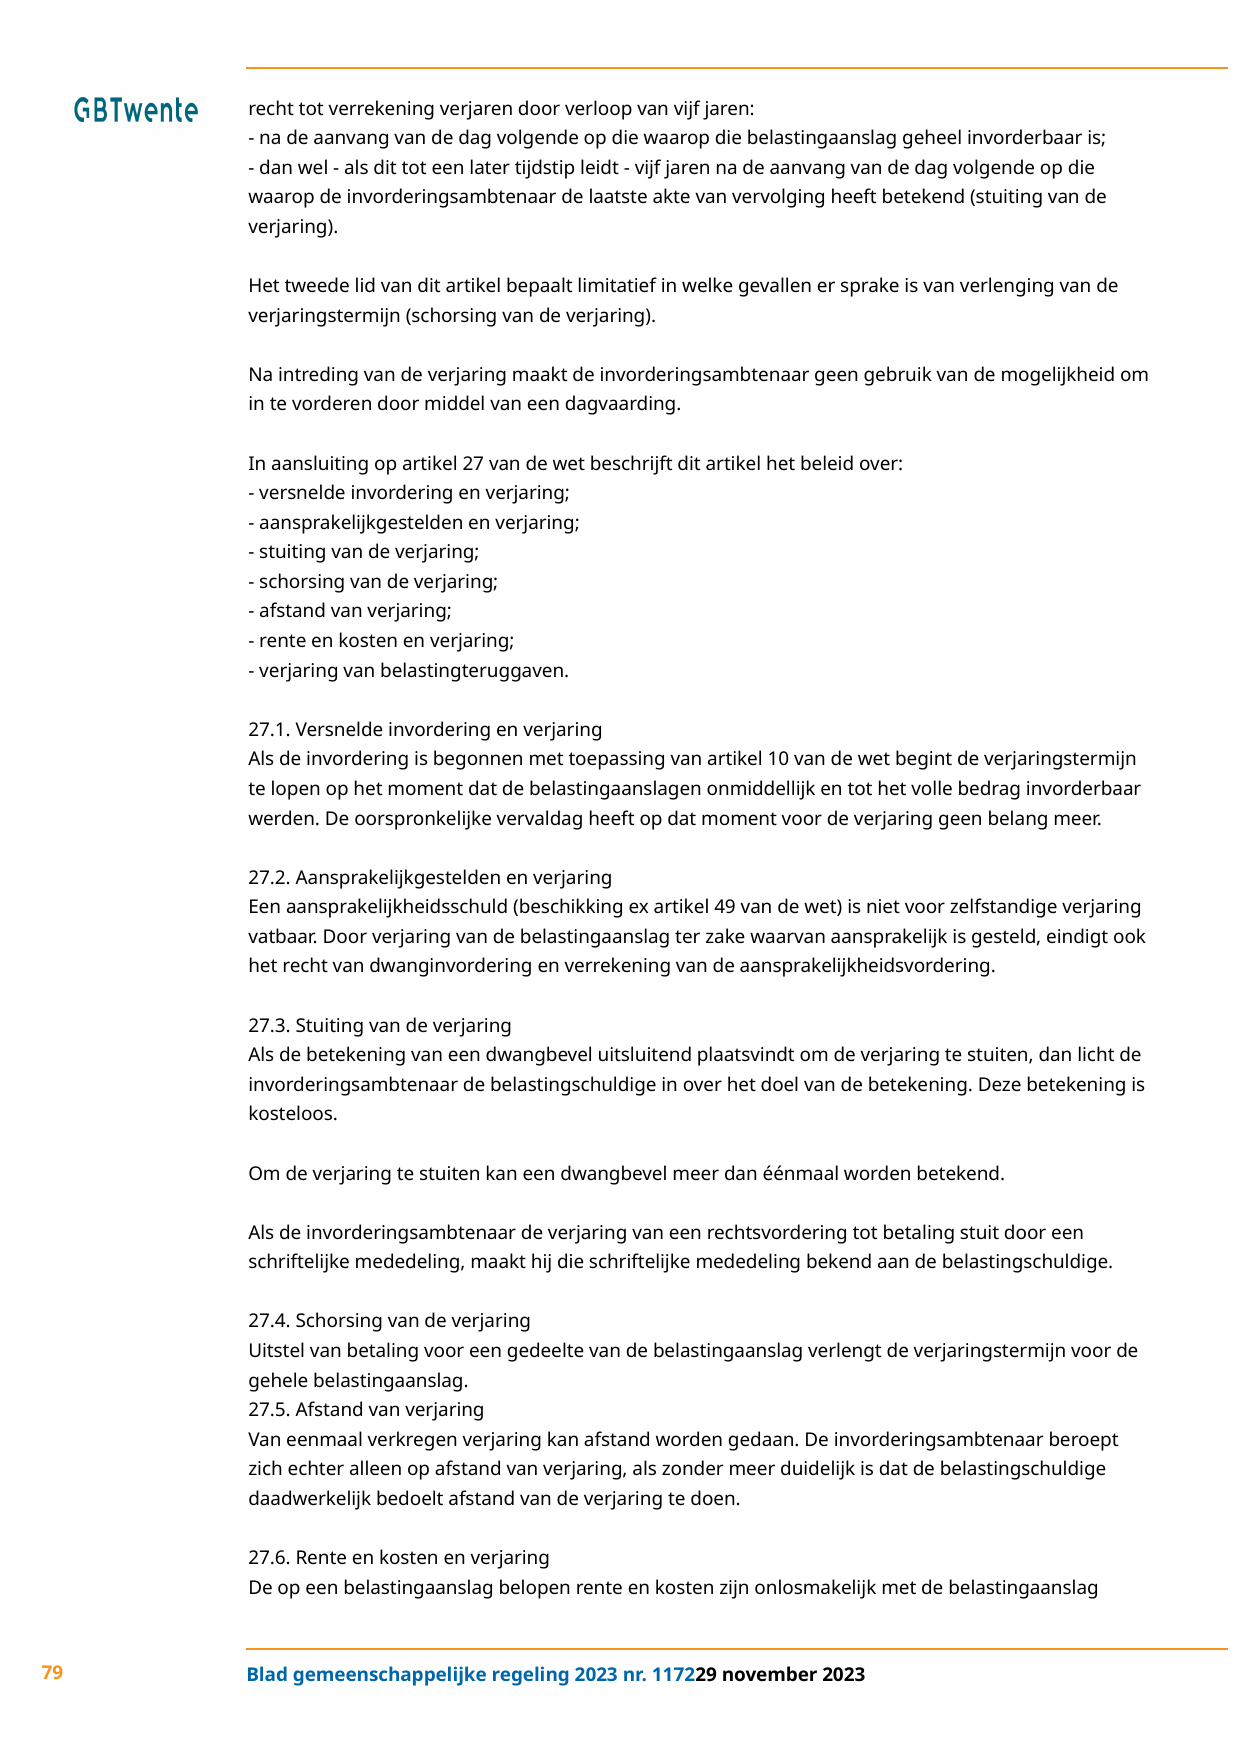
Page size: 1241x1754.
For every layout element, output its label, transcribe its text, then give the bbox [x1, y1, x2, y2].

text - dan wel - als dit tot een later tijdstip leidt - vijf jaren na de aanvang van de dag volgende op die waarop de invorderingsambtenaar de laatste akte van vervolging heeft betekend (stuiting van de verjaring). [248, 154, 1152, 239]
text De op een belastingaanslag belopen rente en kosten zijn onlosmakelijk met de belastingaanslag [248, 1574, 1152, 1600]
text - na de aanvang van de dag volgende op die waarop die belastingaanslag geheel invorderbaar is; [248, 124, 1152, 150]
text Van eenmaal verkregen verjaring kan afstand worden gedaan. De invorderingsambtenaar beroept zich echter alleen op afstand van verjaring, als zonder meer duidelijk is dat de belastingschuldige daadwerkelijk bedoelt afstand van de verjaring te doen. [248, 1426, 1152, 1511]
text Na intreding van de verjaring maakt de invorderingsambtenaar geen gebruik van de mogelijkheid om in te vorderen door middel van een dagvaarding. [248, 361, 1152, 416]
text - verjaring van belastingteruggaven. [248, 657, 1152, 683]
text 27.4. Schorsing van de verjaring [248, 1308, 1152, 1333]
text Als de invordering is begonnen met toepassing van artikel 10 van de wet begint de verjaringstermijn te lopen op het moment dat de belastingaanslagen onmiddellijk en tot het volle bedrag invorderbaar werden. De oorspronkelijke vervaldag heeft op dat moment voor de verjaring geen belang meer. [248, 746, 1152, 831]
text 27.6. Rente en kosten en verjaring [248, 1544, 1152, 1570]
text Als de betekening van een dwangbevel uitsluitend plaatsvindt om de verjaring te stuiten, dan licht de invorderingsambtenaar de belastingschuldige in over het doel van de betekening. Deze betekening is kosteloos. [248, 1041, 1152, 1126]
text 27.1. Versnelde invordering en verjaring [248, 716, 1152, 742]
text In aansluiting op artikel 27 van de wet beschrijft dit artikel het beleid over: [248, 450, 1152, 476]
picture [41, 47, 231, 172]
text Een aansprakelijkheidsschuld (beschikking ex artikel 49 van de wet) is niet voor zelfstandige verjaring vatbaar. Door verjaring van de belastingaanslag ter zake waarvan aansprakelijk is gesteld, eindigt ook het recht van dwanginvordering en verrekening van de aansprakelijkheidsvordering. [248, 893, 1152, 978]
text - afstand van verjaring; [248, 598, 1152, 623]
text Het tweede lid van dit artikel bepaalt limitatief in welke gevallen er sprake is van verlenging van de verjaringstermijn (schorsing van de verjaring). [248, 272, 1152, 328]
text Als de invorderingsambtenaar de verjaring van een rechtsvordering tot betaling stuit door een schriftelijke mededeling, maakt hij die schriftelijke mededeling bekend aan de belastingschuldige. [248, 1219, 1152, 1274]
text 27.3. Stuiting van de verjaring [248, 1012, 1152, 1038]
text Uitstel van betaling voor een gedeelte van de belastingaanslag verlengt de verjaringstermijn voor de gehele belastingaanslag. [248, 1337, 1152, 1393]
text - versnelde invordering en verjaring; [248, 479, 1152, 505]
text - aansprakelijkgestelden en verjaring; [248, 509, 1152, 535]
text - stuiting van de verjaring; [248, 538, 1152, 564]
text - rente en kosten en verjaring; [248, 627, 1152, 653]
text 27.5. Afstand van verjaring [248, 1396, 1152, 1422]
text 27.2. Aansprakelijkgestelden en verjaring [248, 864, 1152, 890]
text - schorsing van de verjaring; [248, 568, 1152, 594]
text Om de verjaring te stuiten kan een dwangbevel meer dan éénmaal worden betekend. [248, 1160, 1152, 1186]
text recht tot verrekening verjaren door verloop van vijf jaren: [248, 95, 1152, 121]
